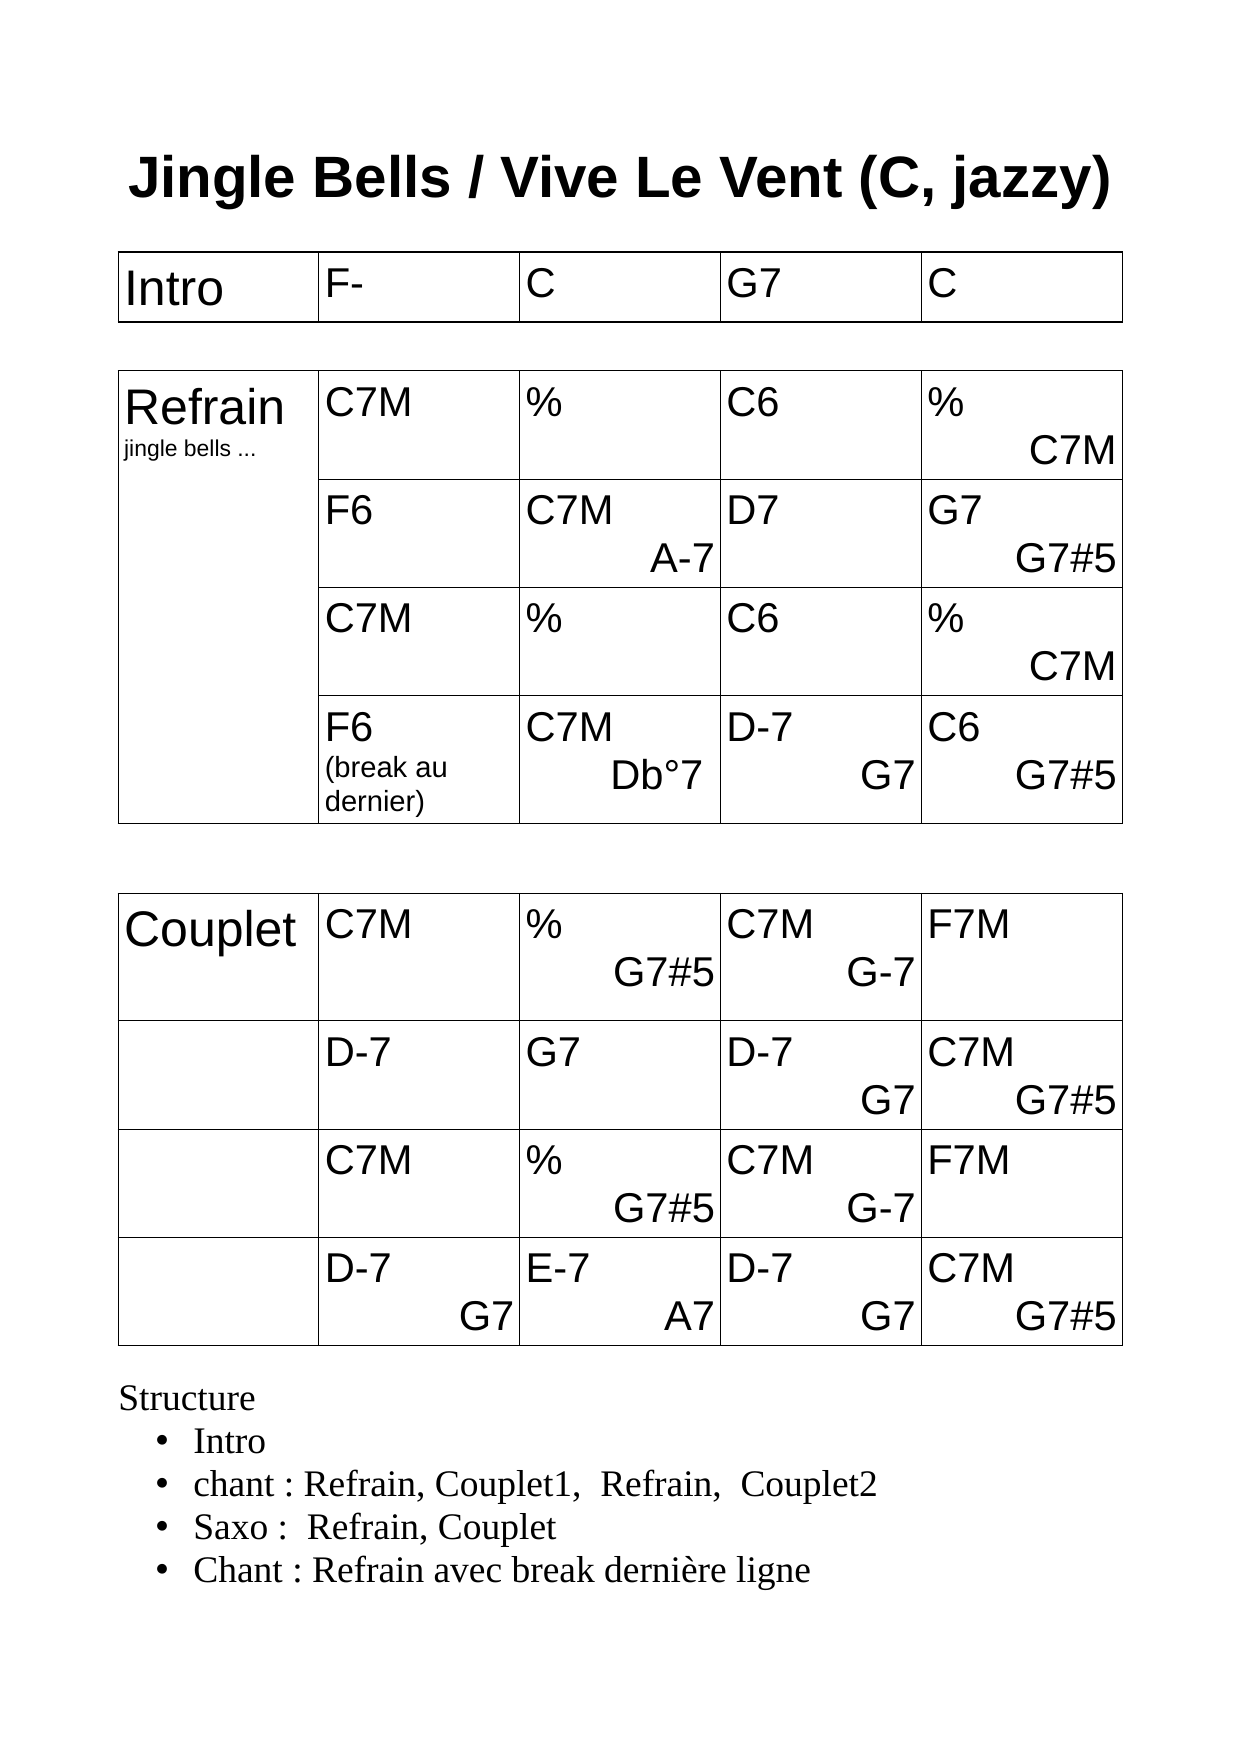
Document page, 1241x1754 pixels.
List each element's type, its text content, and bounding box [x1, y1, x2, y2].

table_cell C7M [319, 371, 519, 479]
table_cell [118, 824, 319, 893]
table_cell F7M [922, 1130, 1122, 1237]
table_cell [119, 1021, 318, 1129]
table_cell C7M Db°7 [520, 696, 720, 823]
table_cell D-7 G7 [721, 1238, 921, 1345]
table_cell [720, 824, 921, 893]
table_cell [720, 323, 921, 370]
table_cell [921, 824, 1122, 893]
table_cell [118, 323, 319, 370]
table_cell % [520, 588, 720, 695]
table_cell Couplet [119, 894, 318, 1020]
table_cell D-7 G7 [721, 696, 921, 823]
table_cell G7 [520, 1021, 720, 1129]
table_cell F6 (break au dernier) [319, 696, 519, 823]
table_cell D-7 G7 [319, 1238, 519, 1345]
list Chant : Refrain avec break dernière ligne [156, 1548, 1122, 1591]
text Structure [118, 1375, 1122, 1418]
table_cell Refrain jingle bells ... [119, 371, 318, 479]
list Saxo : Refrain, Couplet [156, 1504, 1122, 1548]
table_cell % C7M [922, 588, 1122, 695]
table_cell C6 G7#5 [922, 696, 1122, 823]
table_header F- [319, 253, 519, 321]
table_cell C7M A-7 [520, 480, 720, 587]
table_header G7 [721, 253, 921, 321]
table_cell E-7 A7 [520, 1238, 720, 1345]
table_header C [922, 253, 1122, 321]
table_cell C7M G7#5 [922, 1238, 1122, 1345]
table_cell C6 [721, 588, 921, 695]
table_cell G7 G7#5 [922, 480, 1122, 587]
table_cell [520, 824, 720, 893]
table_cell % G7#5 [520, 894, 720, 1020]
table_cell C7M G7#5 [922, 1021, 1122, 1129]
table_header C [520, 253, 720, 321]
table_cell C7M [319, 894, 519, 1020]
table_cell C6 [721, 371, 921, 479]
table_cell [119, 1238, 318, 1345]
table_cell F6 [319, 480, 519, 587]
table_cell % C7M [922, 371, 1122, 479]
table_cell [319, 824, 520, 893]
table_cell D7 [721, 480, 921, 587]
table_cell [119, 695, 318, 823]
list chant : Refrain, Couplet1, Refrain, Couplet2 [156, 1461, 1122, 1504]
title Jingle Bells / Vive Le Vent (C, jazzy) [118, 143, 1122, 210]
list Intro [156, 1418, 1122, 1461]
table_cell [119, 587, 318, 695]
table_cell [520, 323, 720, 370]
table_cell F7M [922, 894, 1122, 1020]
table_cell C7M [319, 588, 519, 695]
table_cell [319, 323, 520, 370]
table_cell C7M [319, 1130, 519, 1237]
table_cell D-7 G7 [721, 1021, 921, 1129]
table_cell [921, 323, 1122, 370]
table_cell [119, 479, 318, 587]
table_cell % [520, 371, 720, 479]
table_cell C7M G-7 [721, 1130, 921, 1237]
table_cell % G7#5 [520, 1130, 720, 1237]
table_cell [119, 1130, 318, 1237]
table_cell D-7 [319, 1021, 519, 1129]
table_cell C7M G-7 [721, 894, 921, 1020]
table_header Intro [119, 253, 318, 321]
